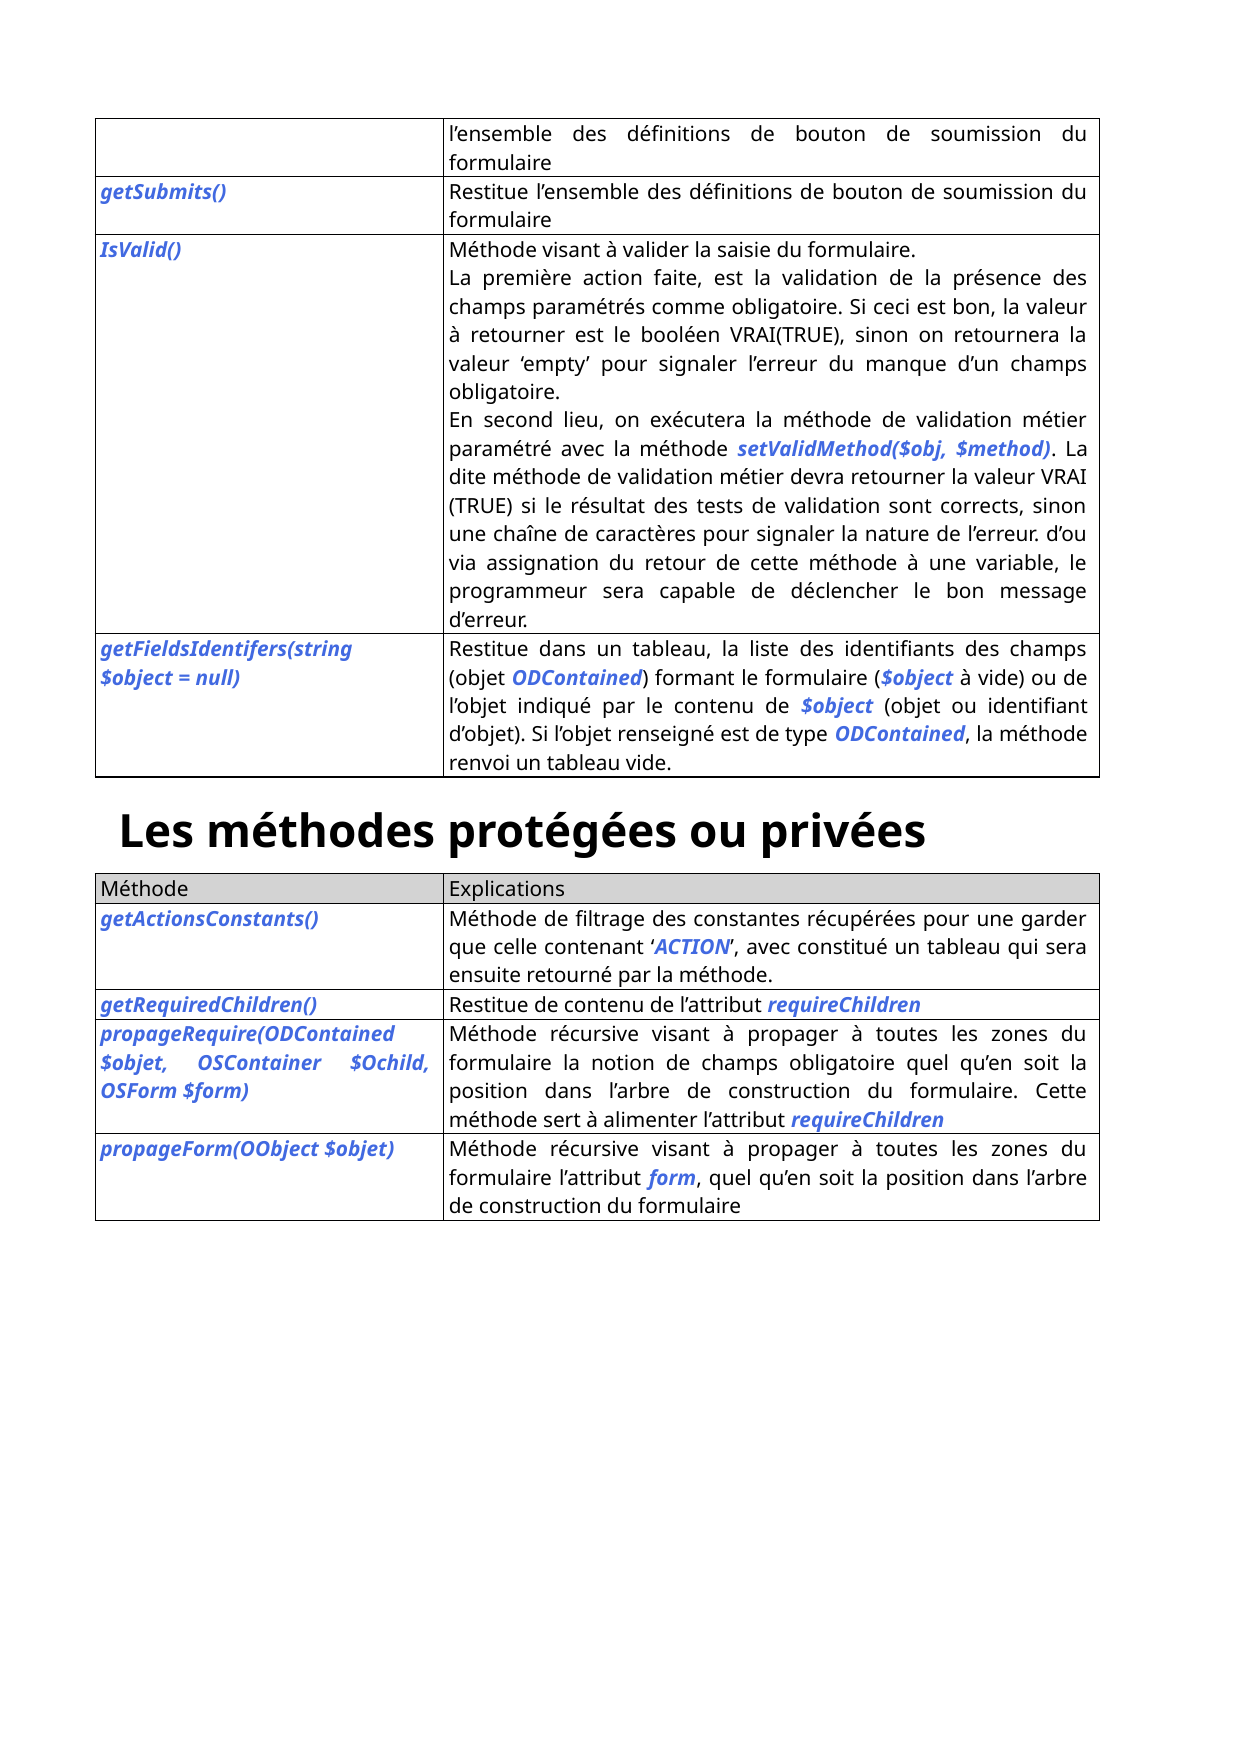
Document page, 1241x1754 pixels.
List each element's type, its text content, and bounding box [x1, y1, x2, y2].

table_cell getRequiredChildren() [96, 990, 443, 1018]
table_cell Restitue l’ensemble des définitions de bouton de soumission du formulaire [444, 177, 1099, 234]
table_cell propageForm(OObject $objet) [96, 1134, 443, 1219]
table_header Méthode [96, 874, 443, 903]
table_cell getActionsConstants() [96, 904, 443, 989]
table_header Explications [444, 874, 1099, 903]
table_cell getSubmits() [96, 177, 443, 234]
table_cell Méthode récursive visant à propager à toutes les zones du formulaire la notion de champs obligatoire quel qu’en soit la position dans l’arbre de construction du formulaire. Cette méthode sert à alimenter l’attribut requireChildren [444, 1020, 1099, 1133]
table_cell Méthode de filtrage des constantes récupérées pour une garder que celle contenant ‘ACTION’, avec constitué un tableau qui sera ensuite retourné par la méthode. [444, 904, 1099, 989]
table_cell Restitue de contenu de l’attribut requireChildren [444, 990, 1099, 1018]
table_cell l’ensemble des définitions de bouton de soumission du formulaire [444, 119, 1099, 176]
table_cell Méthode récursive visant à propager à toutes les zones du formulaire l’attribut form, quel qu’en soit la position dans l’arbre de construction du formulaire [444, 1134, 1099, 1219]
table_cell Méthode visant à valider la saisie du formulaire. La première action faite, est la validation de la présence des champs paramétrés comme obligatoire. Si ceci est bon, la valeur à retourner est le booléen VRAI(TRUE), sinon on retournera la valeur ‘empty’ pour signaler l’erreur du manque d’un champs obligatoire. En second lieu, on exécutera la méthode de validation métier paramétré avec la méthode setValidMethod($obj, $method). La dite méthode de validation métier devra retourner la valeur VRAI (TRUE) si le résultat des tests de validation sont corrects, sinon une chaîne de caractères pour signaler la nature de l’erreur. d’ou via assignation du retour de cette méthode à une variable, le programmeur sera capable de déclencher le bon message d’erreur. [444, 235, 1099, 633]
table_cell Restitue dans un tableau, la liste des identifiants des champs (objet ODContained) formant le formulaire ($object à vide) ou de l’objet indiqué par le contenu de $object (objet ou identifiant d’objet). Si l’objet renseigné est de type ODContained, la méthode renvoi un tableau vide. [444, 634, 1099, 776]
table_cell getFieldsIdentifers(string $object = null) [96, 634, 443, 776]
subtitle Les méthodes protégées ou privées [118, 798, 1122, 861]
table_cell propageRequire(ODContained $objet, OSContainer $Ochild, OSForm $form) [96, 1020, 443, 1133]
table_cell [96, 119, 443, 176]
table_cell IsValid() [96, 235, 443, 633]
